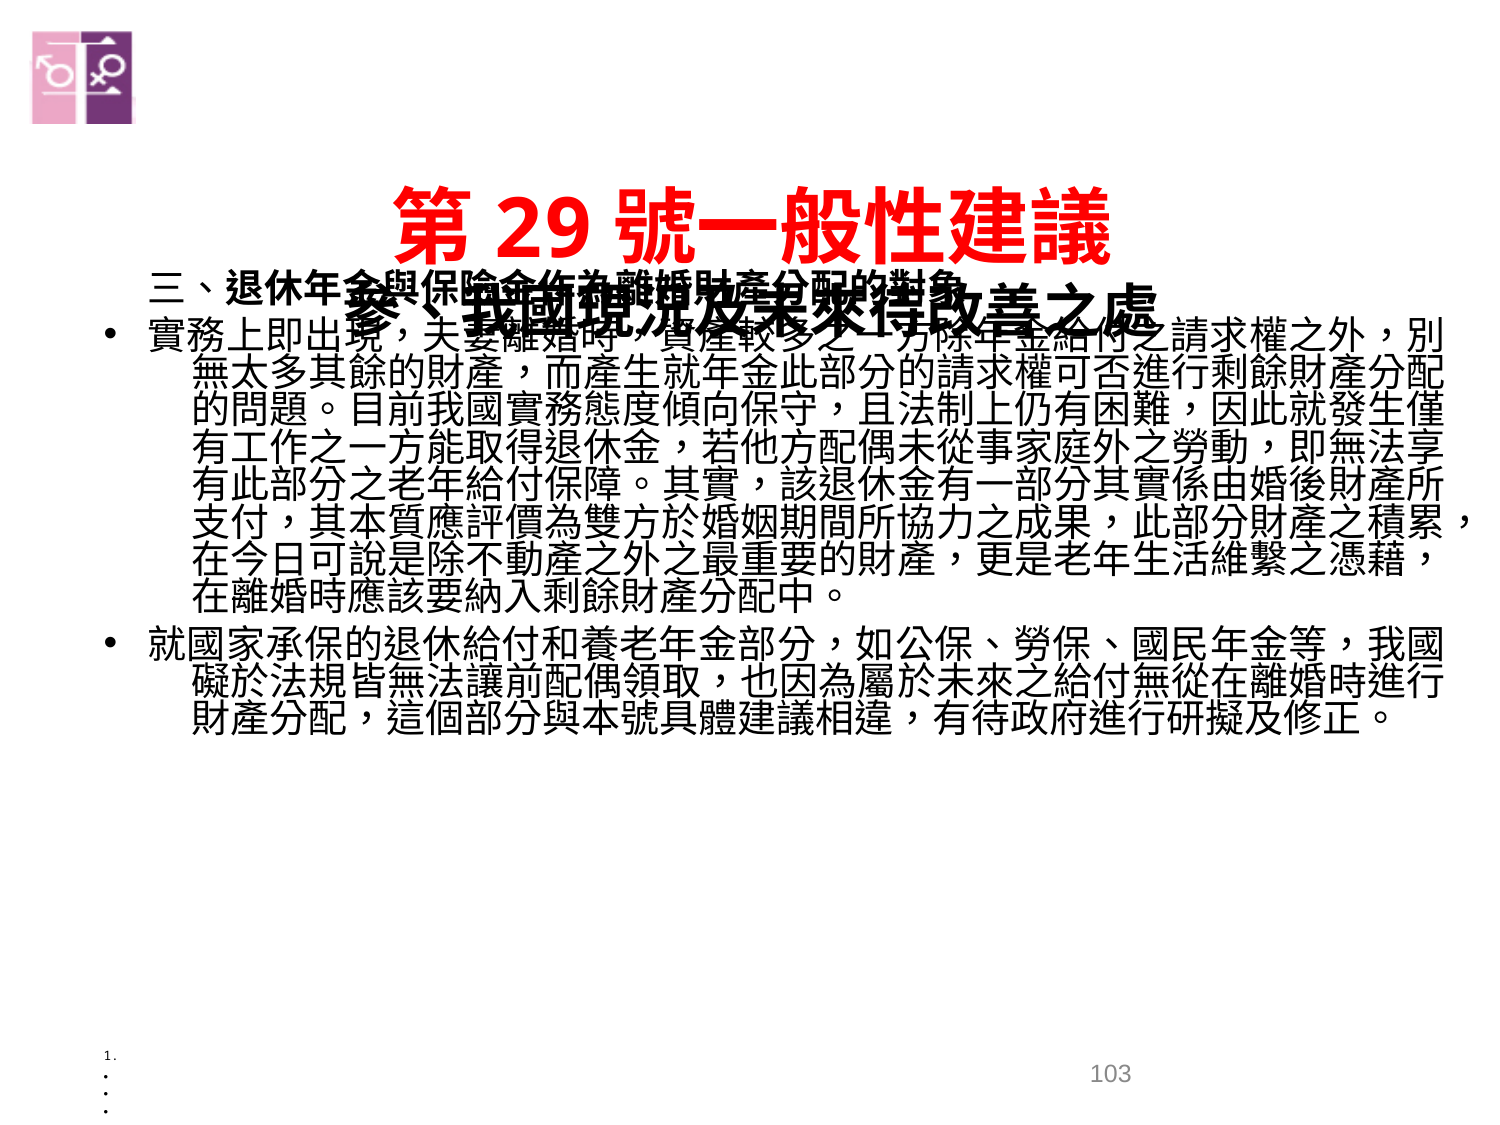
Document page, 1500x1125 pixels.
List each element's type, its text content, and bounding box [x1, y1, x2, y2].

title 第29號一般性建議 參、我國現況及未來待改善之處 [76, 66, 1427, 194]
list 三、退休年金與保險金作為離婚財產分配的對象 實務上即出現，夫妻離婚時，資產較多之一方除年金給付之請求權之外，別無太多其餘的財產，而產生就年金此部分的請求權可否進行剩餘財產分配的問題。目前我國實務態度傾向保守，且法制上仍有困難，因此就發生僅有工作之一方能取得退休金，若他方配偶未從事家庭外之勞動，即無法享有此部分之老年給付保障。其實，該退休金有一部分其實係由婚後財產所支付，其本質應評價為雙方於婚姻期間所協力之成果，此部分財產之積累，在今日可說是除不動產之外之最重要的財產，更是老年生活維繫之憑藉，在離婚時應該要納入剩餘財產分配中。 就國家承保的退休給付和養老年金部分，如公保、勞保、國民年金等，我國礙於法規皆無法讓前配偶領取，也因為屬於未來之給付無從在離婚時進行財產分配，這個部分與本號具體建議相違，有待政府進行研擬及修正。 [88, 219, 1461, 1095]
text_box 103 [1074, 1042, 1426, 1103]
